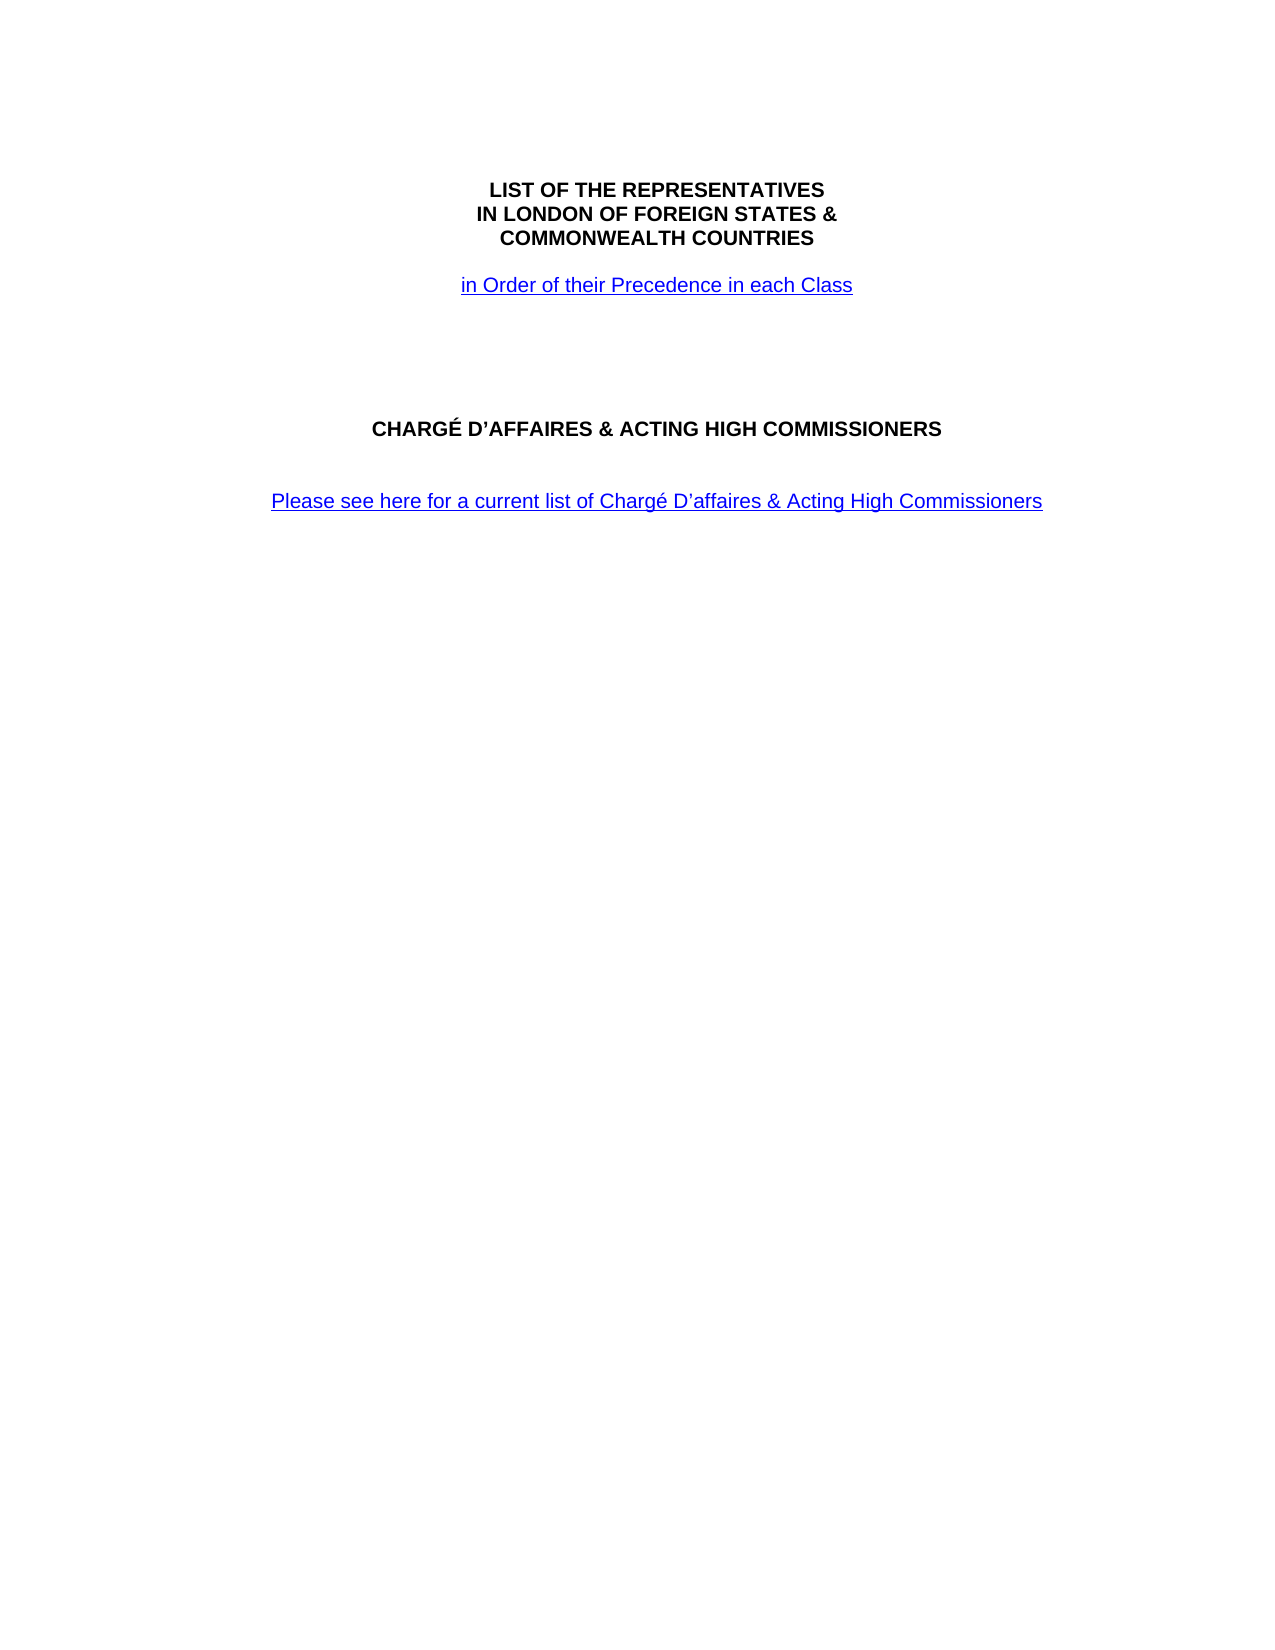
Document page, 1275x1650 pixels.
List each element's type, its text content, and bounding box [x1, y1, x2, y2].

text IN LONDON OF FOREIGN STATES & [133, 201, 1181, 225]
text COMMONWEALTH COUNTRIES [133, 225, 1181, 249]
text in Order of their Precedence in each Class [133, 273, 1181, 297]
text CHARGÉ D’AFFAIRES & ACTING HIGH COMMISSIONERS [133, 417, 1181, 441]
text LIST OF THE REPRESENTATIVES [133, 177, 1181, 201]
text Please see here for a current list of Chargé D’affaires & Acting High Commissioners [133, 489, 1181, 513]
